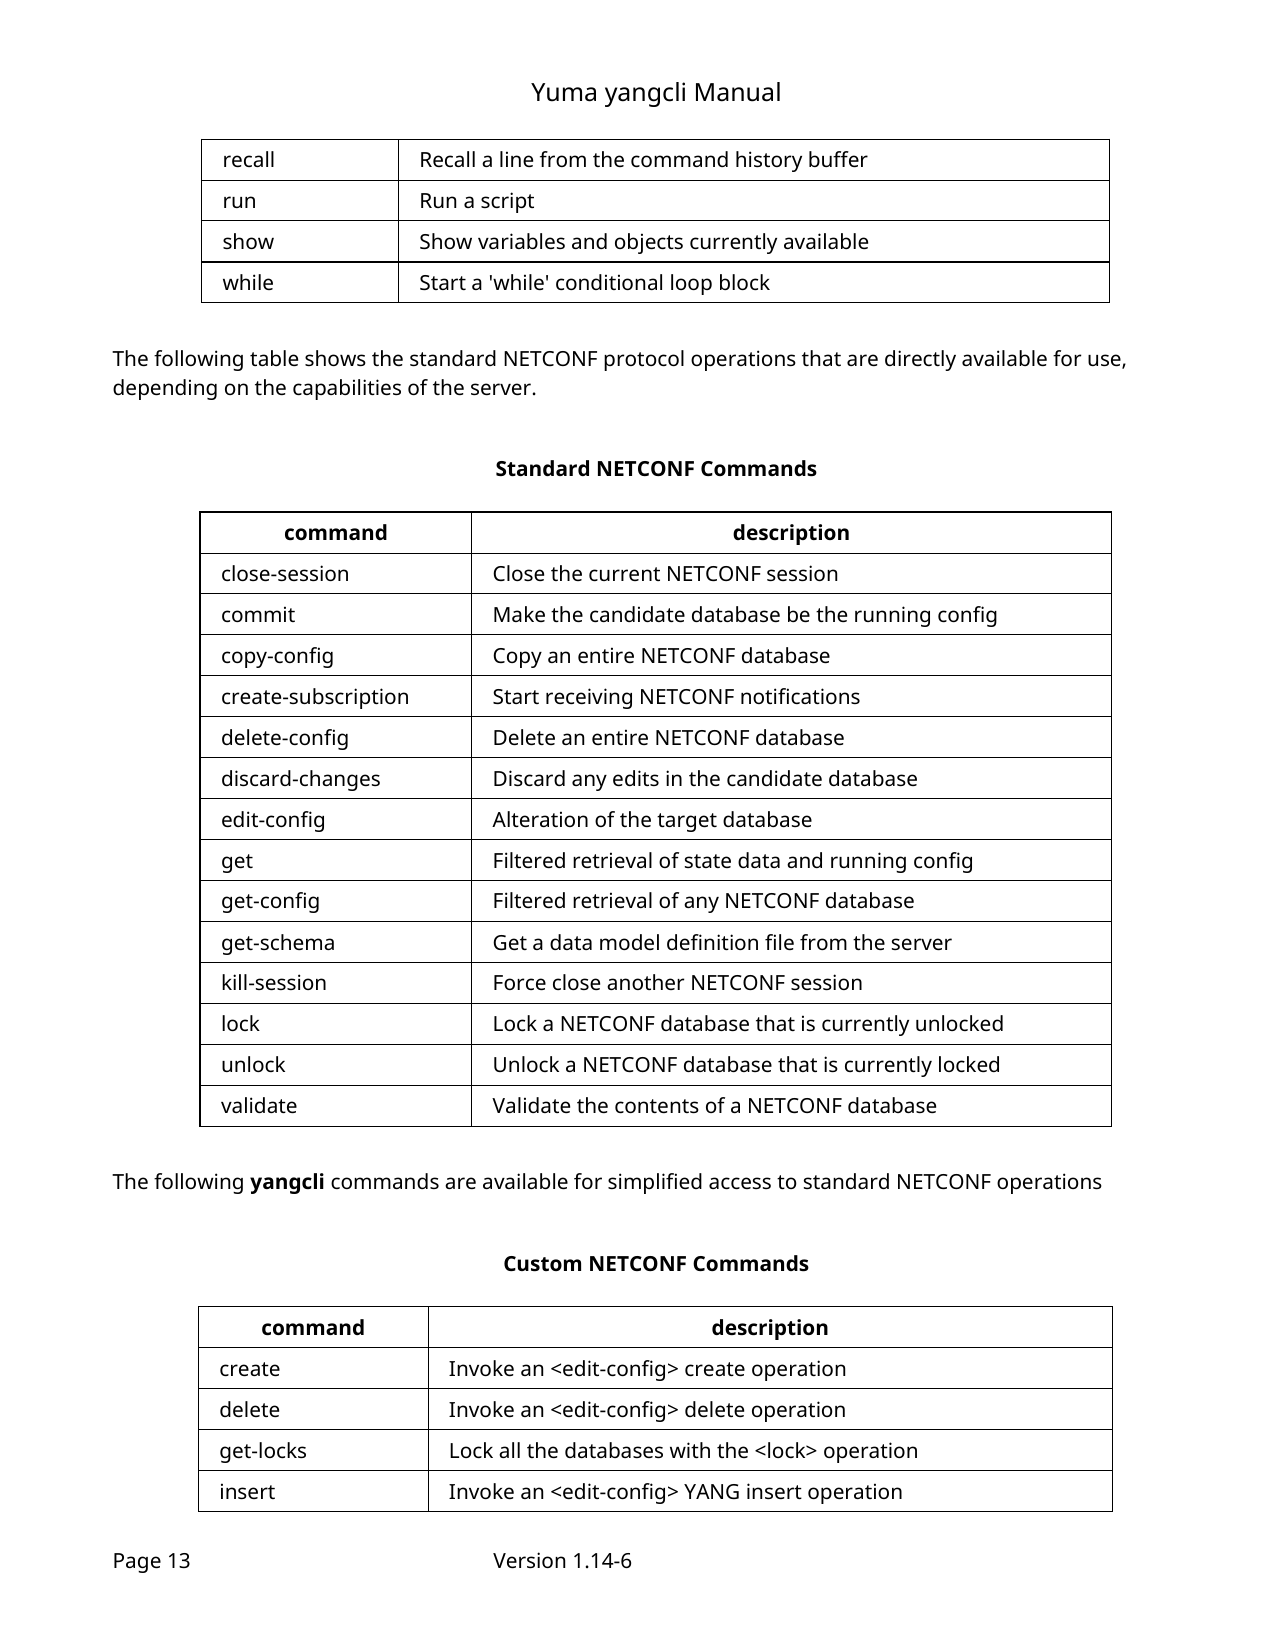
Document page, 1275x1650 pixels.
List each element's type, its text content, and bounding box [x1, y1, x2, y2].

table_header command [199, 1307, 428, 1347]
table_header command [201, 513, 471, 552]
table_cell Run a script [399, 181, 1109, 220]
table_cell Recall a line from the command history buffer [399, 140, 1109, 179]
table_cell lock [201, 1004, 471, 1044]
table_cell Delete an entire NETCONF database [472, 717, 1111, 757]
table_cell get-locks [199, 1430, 428, 1470]
table_cell discard-changes [201, 758, 471, 798]
table_cell get [201, 840, 471, 880]
table_cell copy-config [201, 635, 471, 675]
table_cell Unlock a NETCONF database that is currently locked [472, 1045, 1111, 1084]
table_cell Filtered retrieval of state data and running config [472, 840, 1111, 880]
table_cell edit-config [201, 799, 471, 839]
text The following yangcli commands are available for simplified access to standard NETCONF operations [112, 1167, 1200, 1196]
table_cell unlock [201, 1045, 471, 1084]
table_cell Validate the contents of a NETCONF database [472, 1086, 1111, 1126]
table_cell commit [201, 594, 471, 634]
table_cell Make the candidate database be the running config [472, 594, 1111, 634]
table_cell run [202, 181, 398, 220]
text The following table shows the standard NETCONF protocol operations that are directly available for use, depending on the capabilities of the server. [112, 344, 1200, 401]
table_cell Alteration of the target database [472, 799, 1111, 839]
table_cell Start a 'while' conditional loop block [399, 263, 1109, 302]
table_cell Close the current NETCONF session [472, 554, 1111, 593]
table_cell close-session [201, 554, 471, 593]
table_cell Invoke an <edit-config> delete operation [429, 1389, 1112, 1429]
table_cell Lock all the databases with the <lock> operation [429, 1430, 1112, 1470]
table_header description [429, 1307, 1112, 1347]
table_cell insert [199, 1471, 428, 1511]
table_cell while [202, 263, 398, 302]
subtitle Standard NETCONF Commands [127, 454, 1185, 483]
table_cell create-subscription [201, 676, 471, 716]
table_cell Start receiving NETCONF notifications [472, 676, 1111, 716]
table_cell get-schema [201, 922, 471, 962]
subtitle Custom NETCONF Commands [127, 1249, 1185, 1278]
table_cell kill-session [201, 963, 471, 1003]
table_cell Show variables and objects currently available [399, 221, 1109, 261]
table_cell Invoke an <edit-config> YANG insert operation [429, 1471, 1112, 1511]
table_cell show [202, 221, 398, 261]
table_header description [472, 513, 1111, 552]
table_cell Get a data model definition file from the server [472, 922, 1111, 962]
table_cell Discard any edits in the candidate database [472, 758, 1111, 798]
table_cell recall [202, 140, 398, 179]
table_cell create [199, 1348, 428, 1388]
table_cell Force close another NETCONF session [472, 963, 1111, 1003]
table_cell Copy an entire NETCONF database [472, 635, 1111, 675]
table_cell Invoke an <edit-config> create operation [429, 1348, 1112, 1388]
table_cell Filtered retrieval of any NETCONF database [472, 881, 1111, 921]
table_cell validate [201, 1086, 471, 1126]
table_cell delete [199, 1389, 428, 1429]
table_cell delete-config [201, 717, 471, 757]
table_cell get-config [201, 881, 471, 921]
table_cell Lock a NETCONF database that is currently unlocked [472, 1004, 1111, 1044]
